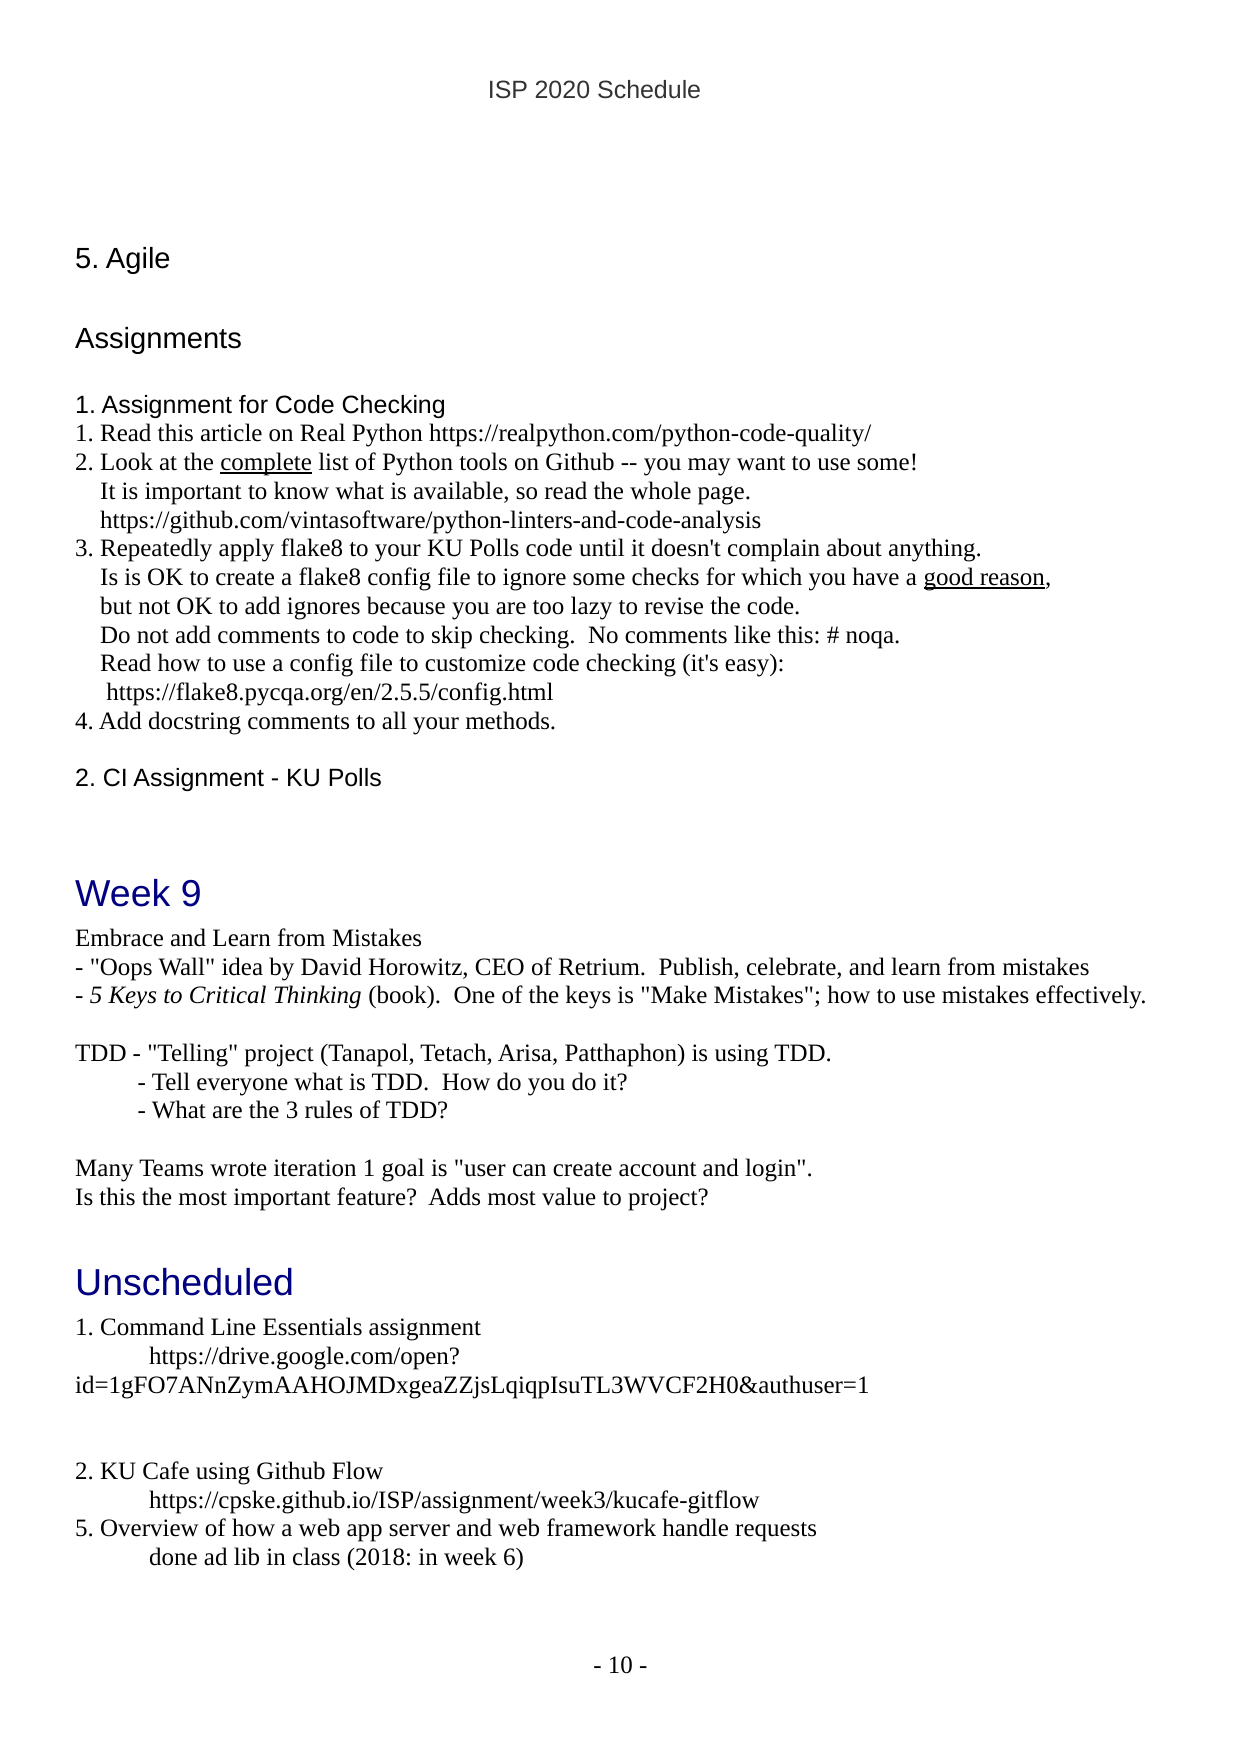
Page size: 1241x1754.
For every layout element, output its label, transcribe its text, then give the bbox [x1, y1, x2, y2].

text Do not add comments to code to skip checking. No comments like this: # noqa. [75, 620, 1166, 648]
text https://drive.google.com/open?id=1gFO7ANnZymAAHOJMDxgeaZZjsLqiqpIsuTL3WVCF2H0&authuser=1 [75, 1341, 1166, 1398]
text - 5 Keys to Critical Thinking (book). One of the keys is "Make Mistakes"; how to use mistakes effectively. [75, 980, 1166, 1009]
text Many Teams wrote iteration 1 goal is "user can create account and login". [75, 1153, 1166, 1182]
text 2. CI Assignment - KU Polls [75, 763, 1166, 792]
text but not OK to add ignores because you are too lazy to revise the code. [75, 591, 1166, 620]
subtitle 5. Agile [75, 241, 1166, 274]
text Embrace and Learn from Mistakes [75, 923, 1166, 952]
text Read how to use a config file to customize code checking (it's easy): [75, 648, 1166, 677]
subtitle Unscheduled [75, 1260, 1166, 1303]
text https://cpske.github.io/ISP/assignment/week3/kucafe-gitflow [75, 1485, 1166, 1513]
text Is this the most important feature? Adds most value to project? [75, 1182, 1166, 1210]
subtitle Assignments [75, 321, 1166, 355]
text 1. Command Line Essentials assignment [75, 1312, 1166, 1341]
text https://flake8.pycqa.org/en/2.5.5/config.html [75, 677, 1166, 706]
text 5. Overview of how a web app server and web framework handle requests [75, 1513, 1166, 1542]
text 2. KU Cafe using Github Flow [75, 1456, 1166, 1485]
text 2. Look at the complete list of Python tools on Github -- you may want to use some! It is important to know what is available, so read the whole page. [75, 447, 1166, 505]
text 1. Assignment for Code Checking [75, 390, 1166, 418]
text - What are the 3 rules of TDD? [75, 1095, 1166, 1124]
subtitle Week 9 [75, 871, 1166, 914]
text 3. Repeatedly apply flake8 to your KU Polls code until it doesn't complain about anything. Is is OK to create a flake8 config file to ignore some checks for which you have a good reason, [75, 533, 1166, 591]
text https://github.com/vintasoftware/python-linters-and-code-analysis [75, 505, 1166, 533]
text done ad lib in class (2018: in week 6) [75, 1542, 1166, 1571]
text TDD - "Telling" project (Tanapol, Tetach, Arisa, Patthaphon) is using TDD. [75, 1038, 1166, 1067]
text 4. Add docstring comments to all your methods. [75, 706, 1166, 735]
text - Tell everyone what is TDD. How do you do it? [75, 1067, 1166, 1095]
text 1. Read this article on Real Python https://realpython.com/python-code-quality/ [75, 418, 1166, 447]
text - "Oops Wall" idea by David Horowitz, CEO of Retrium. Publish, celebrate, and learn from mistakes [75, 952, 1166, 980]
